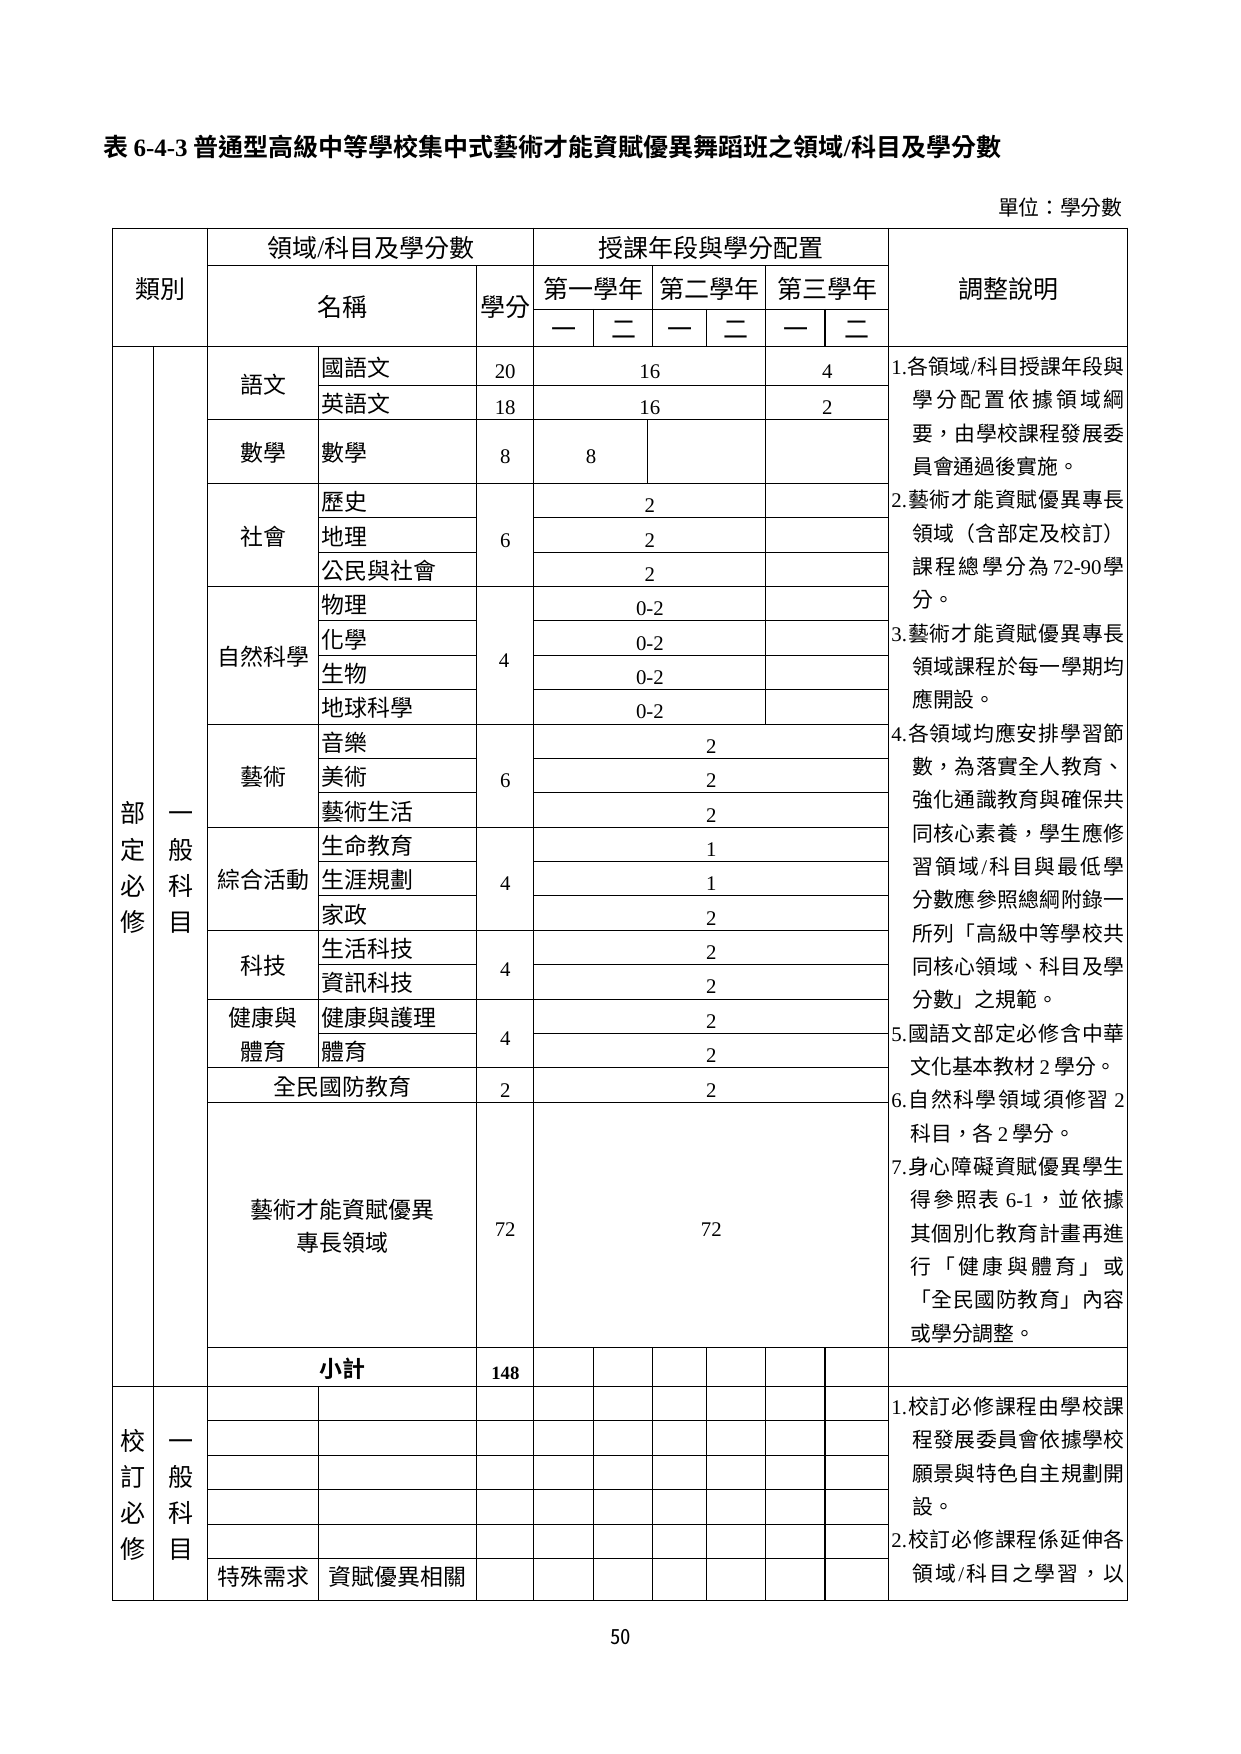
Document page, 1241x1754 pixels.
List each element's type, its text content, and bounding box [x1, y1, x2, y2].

table_cell [653, 1421, 706, 1455]
table_cell 一 [534, 310, 593, 346]
table_cell 生活科技 [319, 931, 476, 964]
table_cell 1.各領域/科目授課年段與學分配置依據領域綱要，由學校課程發展委員會通過後實施。 2.藝術才能資賦優異專長領域（含部定及校訂）課程總學分為72-90學分。 3.藝術才能資賦優異專長領域課程於每一學期均應開設。 4.各領域均應安排學習節數，為落實全人教育、強化通識教育與確保共同核心素養，學生應修習領域/科目與最低學分數應參照總綱附錄一所列「高級中等學校共同核心領域、科目及學分數」之規範。 5.國語文部定必修含中華文化基本教材2學分。 6.自然科學領域須修習2科目，各2學分。 7.身心障礙資賦優異學生得參照表6-1，並依據其個別化教育計畫再進行「健康與體育」或「全民國防教育」內容或學分調整。 [889, 347, 1127, 1347]
table_cell 全民國防教育 [208, 1068, 476, 1102]
table_cell [766, 1387, 824, 1420]
table_header 類別 [113, 229, 207, 346]
table_cell 一般科目 [154, 347, 207, 1386]
table_cell [477, 1490, 533, 1523]
table_cell 藝術 [208, 725, 318, 827]
table_cell [766, 1348, 824, 1386]
table_cell 校 訂 必 修 [113, 1387, 153, 1600]
table_cell 4 [766, 347, 888, 385]
table_cell [707, 1348, 765, 1386]
table_cell [766, 621, 888, 655]
table_cell [594, 1348, 652, 1386]
table_cell 綜合活動 [208, 828, 318, 930]
table_cell 148 [477, 1348, 533, 1386]
table_cell [653, 1525, 706, 1558]
table_cell [826, 1456, 888, 1489]
table_cell [319, 1490, 476, 1523]
table_cell 4 [477, 931, 533, 998]
table_cell [477, 1421, 533, 1455]
table_cell 第二學年 [653, 266, 765, 309]
table_cell [707, 1490, 765, 1523]
table_cell 一 [653, 310, 706, 346]
table_cell 二 [594, 310, 652, 346]
table_cell 資賦優異相關 [319, 1559, 476, 1600]
table_cell [826, 1525, 888, 1558]
table_cell 美術 [319, 759, 476, 792]
table_cell [707, 1559, 765, 1600]
table_cell 生涯規劃 [319, 862, 476, 895]
table_cell [208, 1421, 318, 1455]
table_cell [208, 1456, 318, 1489]
table_cell [594, 1456, 652, 1489]
table_cell [208, 1387, 318, 1420]
table_cell [653, 1348, 706, 1386]
table_cell [766, 690, 888, 723]
table_cell [889, 1348, 1127, 1386]
table_cell [594, 1490, 652, 1523]
table_cell 2 [534, 1000, 888, 1033]
table_cell 歷史 [319, 484, 476, 517]
table_cell 藝術才能資賦優異 專長領域 [208, 1103, 476, 1347]
table_cell 1.校訂必修課程由學校課程發展委員會依據學校願景與特色自主規劃開設。 2.校訂必修課程係延伸各領域/科目之學習，以 [889, 1387, 1127, 1600]
table_cell 一 [766, 310, 824, 346]
table_cell 8 [477, 420, 533, 483]
table_cell [653, 1456, 706, 1489]
table_cell [477, 1525, 533, 1558]
table_cell 部定必 修 [113, 347, 153, 1386]
table_header 授課年段與學分配置 [534, 229, 888, 265]
table_cell [766, 656, 888, 689]
table_cell 2 [534, 725, 888, 758]
table_cell [534, 1421, 593, 1455]
table_cell [766, 1525, 824, 1558]
table_cell 健康與 體育 [208, 1000, 318, 1067]
table_cell [653, 1559, 706, 1600]
table_cell 16 [534, 386, 765, 419]
table_cell 72 [534, 1103, 888, 1347]
table_cell [653, 1490, 706, 1523]
table_cell [707, 1387, 765, 1420]
table_cell [594, 1559, 652, 1600]
table_cell 藝術生活 [319, 793, 476, 827]
table_cell [534, 1348, 593, 1386]
table_cell 數學 [319, 420, 476, 483]
table_cell 4 [477, 587, 533, 723]
table_cell 音樂 [319, 725, 476, 758]
table_cell [766, 1490, 824, 1523]
table_cell [208, 1525, 318, 1558]
table_cell 特殊需求 [208, 1559, 318, 1600]
text 單位：學分數 [118, 165, 1122, 228]
table_cell [826, 1387, 888, 1420]
table_cell [826, 1559, 888, 1600]
table_cell [477, 1387, 533, 1420]
table_cell 8 [534, 420, 647, 483]
table_cell [208, 1490, 318, 1523]
table_cell [594, 1387, 652, 1420]
table_cell [319, 1456, 476, 1489]
table_header 領域/科目及學分數 [208, 229, 533, 265]
table_cell 2 [534, 1068, 888, 1102]
table_cell 20 [477, 347, 533, 385]
table_cell 名稱 [208, 266, 476, 346]
table_cell 2 [477, 1068, 533, 1102]
table_cell 小計 [208, 1348, 476, 1386]
table_cell [534, 1559, 593, 1600]
table_cell [766, 1559, 824, 1600]
table_cell 4 [477, 1000, 533, 1067]
table_cell [707, 1421, 765, 1455]
table_cell [826, 1421, 888, 1455]
table_cell 第一學年 [534, 266, 652, 309]
table_cell [319, 1421, 476, 1455]
table_cell 地理 [319, 518, 476, 552]
table_cell 2 [534, 759, 888, 792]
table_cell 2 [766, 386, 888, 419]
table_cell 體育 [319, 1034, 476, 1067]
table_cell [477, 1456, 533, 1489]
table_cell [766, 553, 888, 586]
text 表6-4-3 普通型高級中等學校集中式藝術才能資賦優異舞蹈班之領域/科目及學分數 [103, 119, 1122, 165]
table_cell 6 [477, 725, 533, 827]
table_cell 國語文 [319, 347, 476, 385]
table_cell [594, 1525, 652, 1558]
table_cell 學分 [477, 266, 533, 346]
table_cell 0-2 [534, 587, 765, 620]
table_cell [707, 1456, 765, 1489]
table_cell [707, 1525, 765, 1558]
table_cell [653, 1387, 706, 1420]
table_cell [826, 1348, 888, 1386]
table_cell 地球科學 [319, 690, 476, 723]
table_cell [766, 587, 888, 620]
table_cell 二 [826, 310, 888, 346]
table_cell [477, 1559, 533, 1600]
table_cell [826, 1490, 888, 1523]
table_cell [534, 1490, 593, 1523]
table_cell [534, 1525, 593, 1558]
table_cell [534, 1387, 593, 1420]
table_cell 2 [534, 518, 765, 552]
table_cell [534, 1456, 593, 1489]
table_cell 1 [534, 828, 888, 861]
table_cell 公民與社會 [319, 553, 476, 586]
table_cell 生命教育 [319, 828, 476, 861]
table_cell 物理 [319, 587, 476, 620]
table_cell 數學 [208, 420, 318, 483]
table_cell 化學 [319, 621, 476, 655]
table_cell 社會 [208, 484, 318, 586]
table_cell [319, 1387, 476, 1420]
table_cell 72 [477, 1103, 533, 1347]
table_header 調整說明 [889, 229, 1127, 346]
table_cell 資訊科技 [319, 965, 476, 998]
table_cell 英語文 [319, 386, 476, 419]
table_cell 0-2 [534, 656, 765, 689]
table_cell 2 [534, 896, 888, 930]
table_cell 4 [477, 828, 533, 930]
table_cell 科技 [208, 931, 318, 998]
table_cell 0-2 [534, 621, 765, 655]
table_cell 0-2 [534, 690, 765, 723]
table_cell 自然科學 [208, 587, 318, 723]
table_cell 2 [534, 793, 888, 827]
table_cell 生物 [319, 656, 476, 689]
table_cell 18 [477, 386, 533, 419]
table_cell 2 [534, 553, 765, 586]
table_cell 二 [707, 310, 765, 346]
table_cell 2 [534, 965, 888, 998]
table_cell [766, 1456, 824, 1489]
table_cell [766, 1421, 824, 1455]
table_cell 2 [534, 484, 765, 517]
table_cell [766, 518, 888, 552]
table_cell 語文 [208, 347, 318, 419]
table_cell 1 [534, 862, 888, 895]
table_cell [648, 420, 765, 483]
table_cell [766, 420, 888, 483]
table_cell 2 [534, 1034, 888, 1067]
table_cell 2 [534, 931, 888, 964]
table_cell 第三學年 [766, 266, 888, 309]
table_cell [594, 1421, 652, 1455]
table_cell 健康與護理 [319, 1000, 476, 1033]
table_cell 16 [534, 347, 765, 385]
table_cell 6 [477, 484, 533, 586]
table_cell [766, 484, 888, 517]
table_cell [319, 1525, 476, 1558]
table_cell 一般科目 [154, 1387, 207, 1600]
table_cell 家政 [319, 896, 476, 930]
